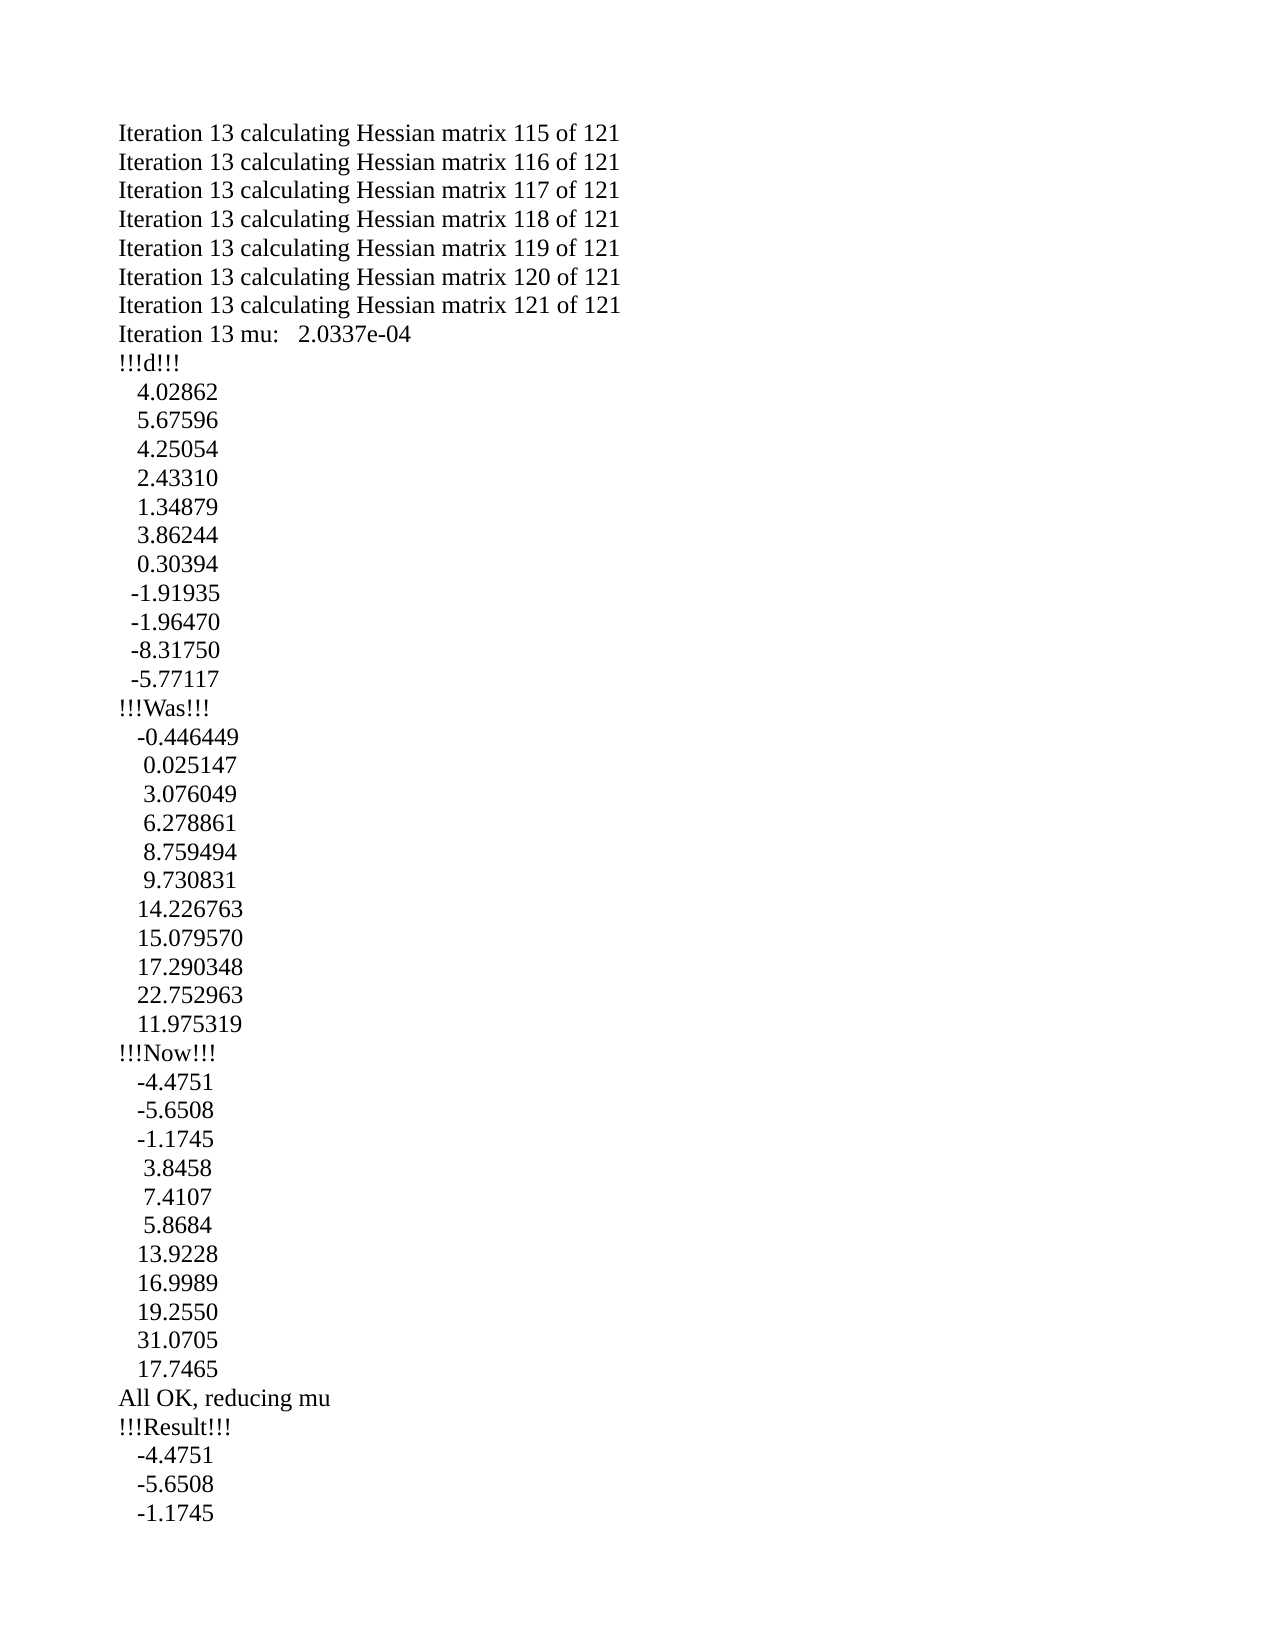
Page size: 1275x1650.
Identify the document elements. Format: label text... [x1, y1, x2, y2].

text 15.079570 [118, 923, 1157, 952]
text Iteration 13 calculating Hessian matrix 116 of 121 [118, 147, 1157, 176]
text 4.02862 [118, 377, 1157, 406]
text Iteration 13 calculating Hessian matrix 121 of 121 [118, 291, 1157, 319]
text 1.34879 [118, 492, 1157, 521]
text Iteration 13 calculating Hessian matrix 117 of 121 [118, 176, 1157, 204]
text Iteration 13 calculating Hessian matrix 119 of 121 [118, 233, 1157, 262]
text !!!Result!!! [118, 1412, 1157, 1441]
text -4.4751 [118, 1067, 1157, 1096]
text -8.31750 [118, 636, 1157, 664]
text 7.4107 [118, 1182, 1157, 1211]
text 31.0705 [118, 1326, 1157, 1354]
text 9.730831 [118, 866, 1157, 894]
text -5.77117 [118, 664, 1157, 693]
text 16.9989 [118, 1268, 1157, 1297]
text -1.96470 [118, 607, 1157, 636]
text 5.8684 [118, 1211, 1157, 1239]
text Iteration 13 calculating Hessian matrix 115 of 121 [118, 118, 1157, 147]
text 11.975319 [118, 1009, 1157, 1038]
text Iteration 13 calculating Hessian matrix 120 of 121 [118, 262, 1157, 291]
text 2.43310 [118, 463, 1157, 492]
text -1.1745 [118, 1498, 1157, 1527]
text 17.7465 [118, 1354, 1157, 1383]
text -1.91935 [118, 578, 1157, 607]
text !!!Was!!! [118, 693, 1157, 722]
text 19.2550 [118, 1297, 1157, 1326]
text 0.30394 [118, 549, 1157, 578]
text 14.226763 [118, 894, 1157, 923]
text All OK, reducing mu [118, 1383, 1157, 1412]
text 22.752963 [118, 981, 1157, 1009]
text 13.9228 [118, 1239, 1157, 1268]
text !!!d!!! [118, 348, 1157, 377]
text Iteration 13 calculating Hessian matrix 118 of 121 [118, 204, 1157, 233]
text 5.67596 [118, 406, 1157, 434]
text 0.025147 [118, 751, 1157, 779]
text 3.076049 [118, 779, 1157, 808]
text -5.6508 [118, 1469, 1157, 1498]
text 3.8458 [118, 1153, 1157, 1182]
text Iteration 13 mu: 2.0337e-04 [118, 319, 1157, 348]
text !!!Now!!! [118, 1038, 1157, 1067]
text -1.1745 [118, 1124, 1157, 1153]
text -0.446449 [118, 722, 1157, 751]
text 8.759494 [118, 837, 1157, 866]
text 4.25054 [118, 434, 1157, 463]
text -4.4751 [118, 1441, 1157, 1469]
text 17.290348 [118, 952, 1157, 981]
text 3.86244 [118, 521, 1157, 549]
text -5.6508 [118, 1096, 1157, 1124]
text 6.278861 [118, 808, 1157, 837]
